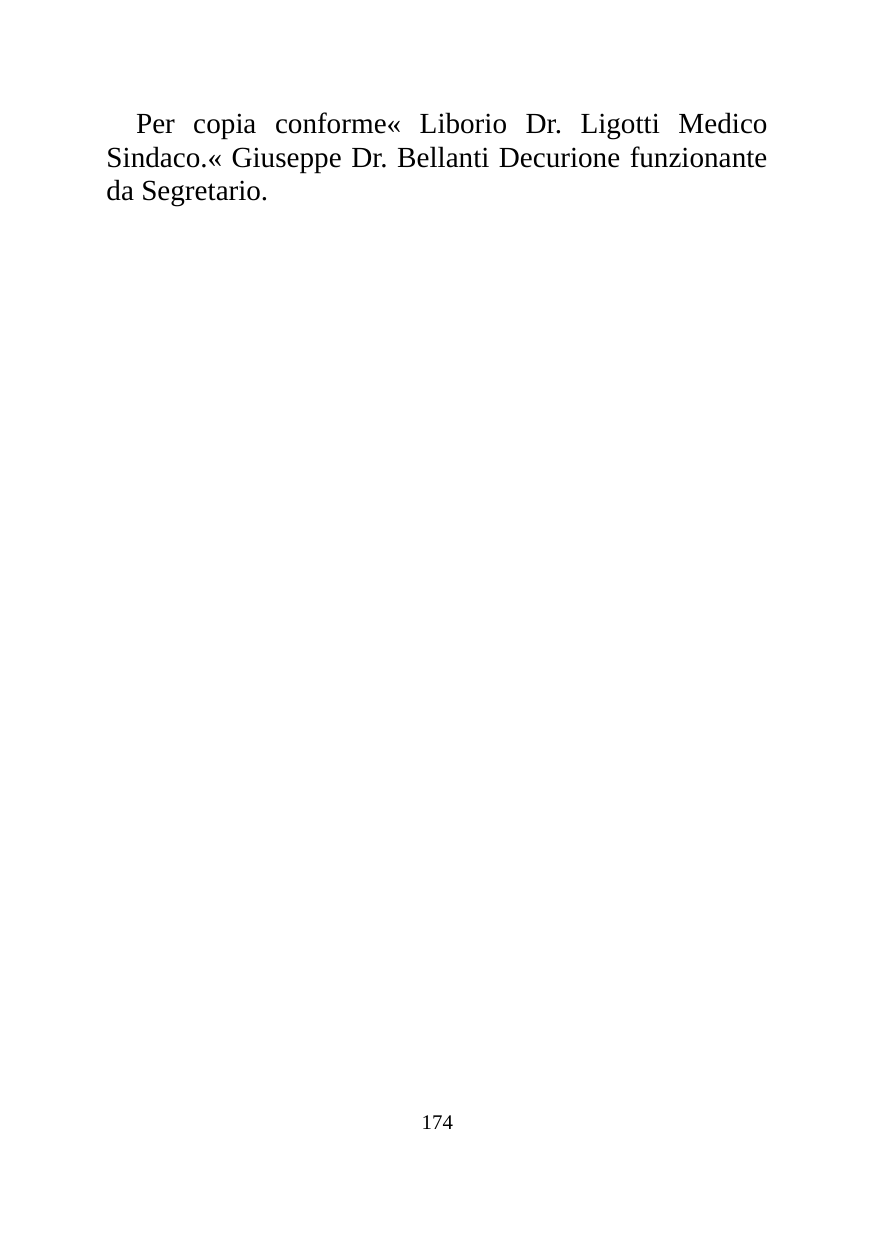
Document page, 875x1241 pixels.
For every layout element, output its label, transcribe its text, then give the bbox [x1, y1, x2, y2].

text Per copia conforme« Liborio Dr. Ligotti Medico Sindaco.« Giuseppe Dr. Bellanti Decurione funzionante da Segretario. [106, 106, 768, 207]
